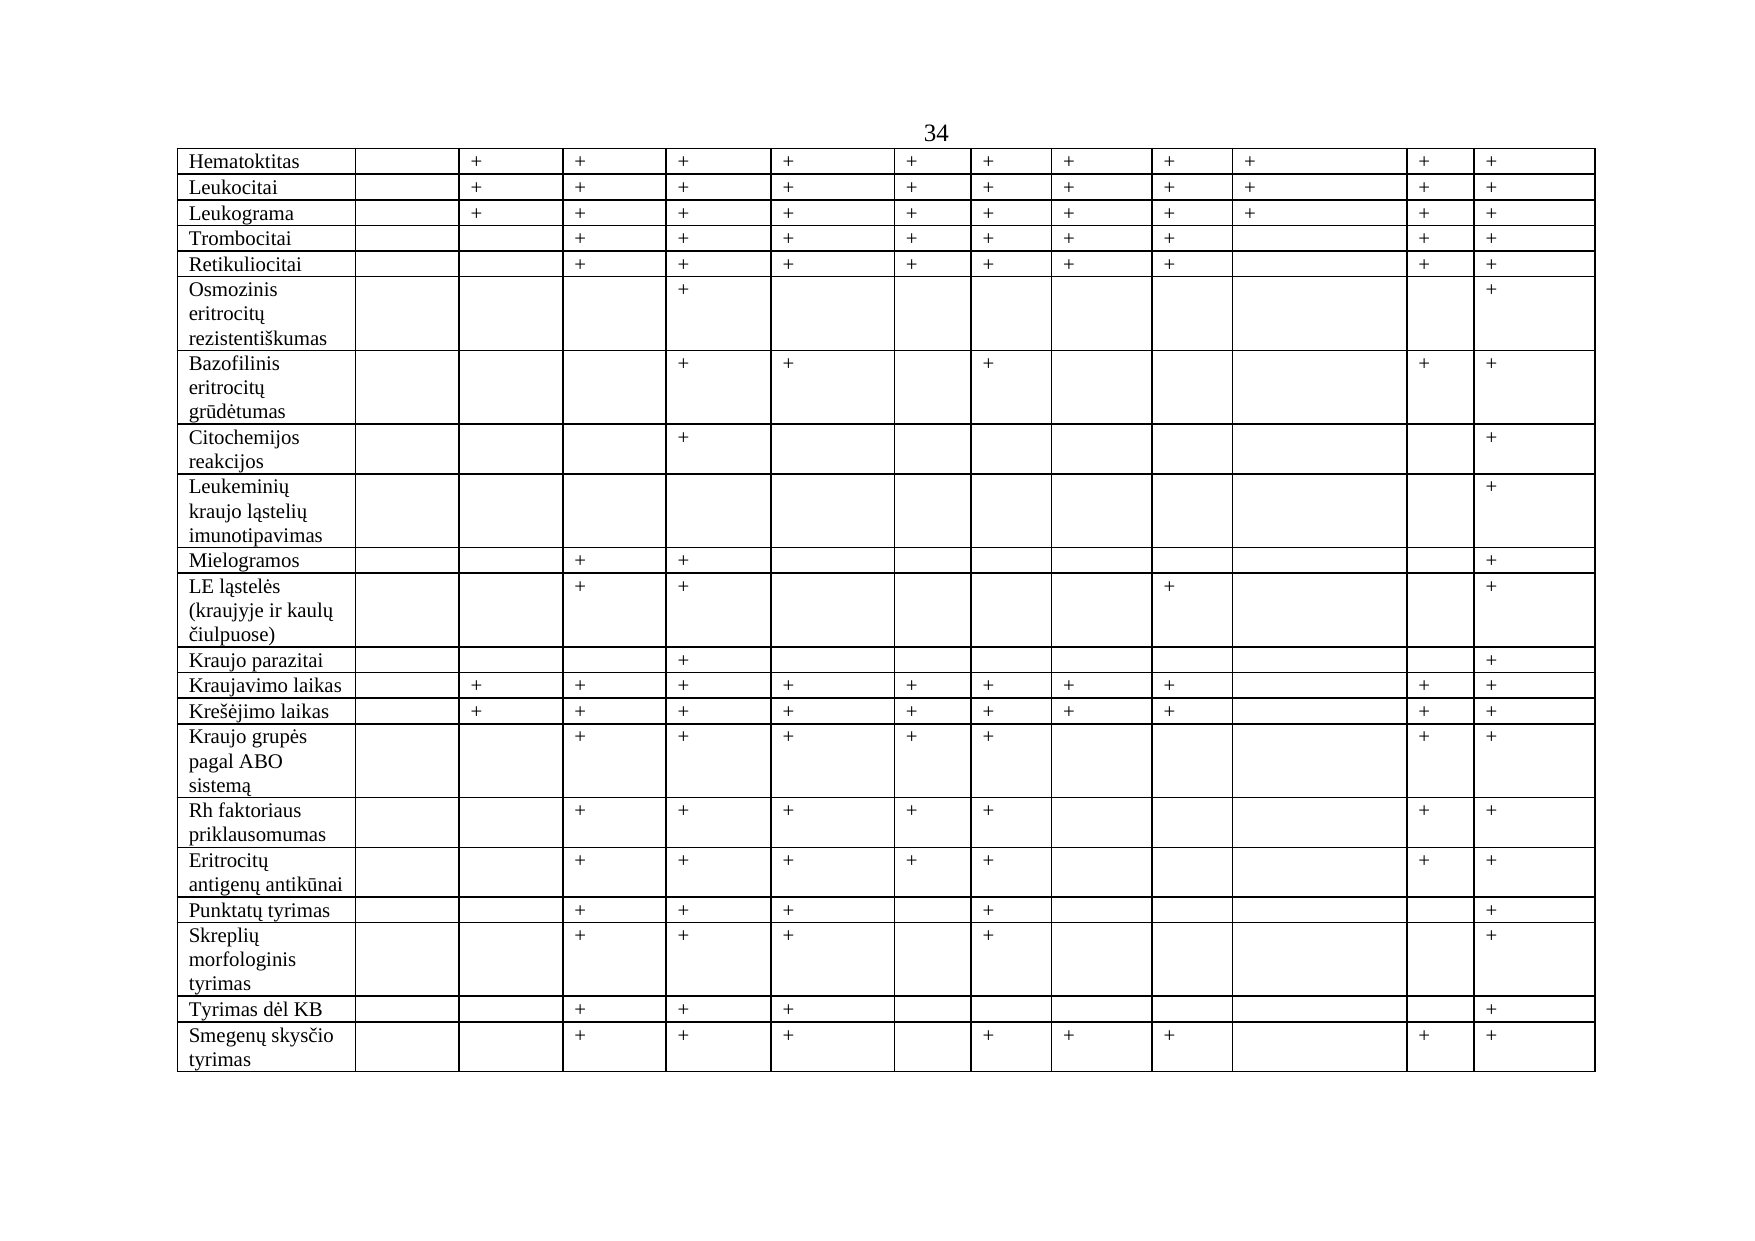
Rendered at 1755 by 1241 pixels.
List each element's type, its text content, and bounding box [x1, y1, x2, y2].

table_cell + [1475, 226, 1594, 250]
table_cell [356, 898, 458, 922]
table_cell + [564, 175, 665, 199]
table_cell + [972, 848, 1051, 896]
table_cell Tyrimas dėl KB [178, 997, 355, 1021]
table_cell [356, 201, 458, 224]
table_cell + [1475, 548, 1594, 572]
table_cell Leukograma [178, 201, 355, 224]
table_cell + [972, 252, 1051, 276]
table_cell + [564, 548, 665, 572]
table_cell + [564, 898, 665, 922]
table_cell [1153, 798, 1232, 846]
table_cell [895, 898, 970, 922]
table_cell Punktatų tyrimas [178, 898, 355, 922]
table_cell [1408, 997, 1473, 1021]
table_cell [1052, 848, 1151, 896]
table_cell [1233, 648, 1406, 672]
table_cell [1052, 351, 1151, 423]
table_cell Kraujo parazitai [178, 648, 355, 672]
table_cell + [564, 923, 665, 995]
table_cell Citochemijos reakcijos [178, 425, 355, 473]
table_cell [895, 923, 970, 995]
table_cell + [1233, 149, 1406, 173]
table_cell + [1475, 201, 1594, 224]
table_cell [1052, 997, 1151, 1021]
table_cell + [772, 149, 894, 173]
table_cell [895, 351, 970, 423]
table_cell + [1408, 252, 1473, 276]
table_cell [1153, 425, 1232, 473]
table_cell + [972, 725, 1051, 797]
table_cell [772, 574, 894, 646]
table_cell [356, 277, 458, 349]
table_cell [972, 648, 1051, 672]
table_cell + [772, 175, 894, 199]
table_cell + [564, 673, 665, 697]
table_cell Eritrocitų antigenų antikūnai [178, 848, 355, 896]
table_cell [895, 475, 970, 547]
table_cell + [667, 277, 770, 349]
table_cell + [667, 997, 770, 1021]
table_cell [1233, 574, 1406, 646]
table_cell + [1475, 574, 1594, 646]
table_cell Bazofilinis eritrocitų grūdėtumas [178, 351, 355, 423]
table_cell + [1052, 149, 1151, 173]
table_cell + [1153, 175, 1232, 199]
table_cell [1233, 898, 1406, 922]
table_cell [460, 475, 562, 547]
table_cell [1233, 1023, 1406, 1071]
table_cell + [1153, 149, 1232, 173]
table_cell + [1052, 673, 1151, 697]
table_cell + [667, 574, 770, 646]
table_cell [1233, 548, 1406, 572]
table_cell Osmozinis eritrocitų rezistentiškumas [178, 277, 355, 349]
table_cell [1153, 725, 1232, 797]
table_cell + [1408, 699, 1473, 723]
table_cell + [564, 997, 665, 1021]
table_cell [895, 648, 970, 672]
table_cell [1233, 798, 1406, 846]
table_cell [1233, 351, 1406, 423]
table_cell + [972, 175, 1051, 199]
table_cell + [1408, 848, 1473, 896]
table_cell [460, 898, 562, 922]
table_cell + [772, 252, 894, 276]
table_cell Krešėjimo laikas [178, 699, 355, 723]
table_cell + [667, 699, 770, 723]
table_cell + [1475, 673, 1594, 697]
table_cell + [667, 923, 770, 995]
table_cell [1153, 923, 1232, 995]
table_cell + [895, 149, 970, 173]
table_cell [1153, 997, 1232, 1021]
table_cell [1408, 648, 1473, 672]
table_cell + [1475, 475, 1594, 547]
table_cell + [460, 673, 562, 697]
table_cell + [1408, 175, 1473, 199]
table_cell + [1475, 798, 1594, 846]
table_cell [895, 277, 970, 349]
table_cell [1153, 898, 1232, 922]
table_cell + [895, 226, 970, 250]
table_cell [1233, 475, 1406, 547]
table_cell [772, 425, 894, 473]
table_cell [1052, 425, 1151, 473]
table_cell [460, 1023, 562, 1071]
table_cell [1233, 277, 1406, 349]
table_cell + [1052, 201, 1151, 224]
table_cell [1052, 648, 1151, 672]
table_cell [972, 548, 1051, 572]
table_cell [356, 848, 458, 896]
table_cell [1408, 425, 1473, 473]
table_cell [356, 548, 458, 572]
table_cell + [667, 673, 770, 697]
table_cell + [972, 351, 1051, 423]
table_cell [1233, 848, 1406, 896]
table_cell + [1153, 252, 1232, 276]
table_cell + [895, 252, 970, 276]
table_cell LE ląstelės (kraujyje ir kaulų čiulpuose) [178, 574, 355, 646]
table_cell Skreplių morfologinis tyrimas [178, 923, 355, 995]
table_cell [460, 923, 562, 995]
table_cell + [1475, 725, 1594, 797]
table_cell + [460, 149, 562, 173]
table_cell + [972, 699, 1051, 723]
table_cell + [667, 848, 770, 896]
table_cell [460, 848, 562, 896]
table_cell [1153, 475, 1232, 547]
table_cell [1233, 699, 1406, 723]
table_cell [564, 648, 665, 672]
table_cell [356, 1023, 458, 1071]
table_cell + [972, 673, 1051, 697]
table_cell [1052, 725, 1151, 797]
table_cell + [1475, 898, 1594, 922]
table_cell + [1153, 1023, 1232, 1071]
table_cell + [564, 252, 665, 276]
table_cell [1052, 548, 1151, 572]
table_cell Mielogramos [178, 548, 355, 572]
table_cell [1233, 252, 1406, 276]
table_cell [356, 252, 458, 276]
table_cell + [460, 175, 562, 199]
table_cell + [1475, 648, 1594, 672]
table_cell [460, 425, 562, 473]
table_cell [1233, 725, 1406, 797]
table_cell [972, 997, 1051, 1021]
table_cell [356, 149, 458, 173]
table_cell [895, 997, 970, 1021]
table_cell [356, 699, 458, 723]
table_cell + [772, 997, 894, 1021]
table_cell + [1052, 1023, 1151, 1071]
table_cell + [564, 798, 665, 846]
table_cell + [772, 699, 894, 723]
table_cell [564, 425, 665, 473]
table_cell + [895, 175, 970, 199]
table_cell [460, 997, 562, 1021]
table_cell + [1475, 277, 1594, 349]
table_cell [972, 475, 1051, 547]
table_cell + [1475, 351, 1594, 423]
table_cell + [772, 201, 894, 224]
table_cell + [1408, 798, 1473, 846]
table_cell [772, 648, 894, 672]
table_cell + [667, 351, 770, 423]
table_cell + [667, 425, 770, 473]
table_cell + [667, 725, 770, 797]
table_cell [1052, 574, 1151, 646]
table_cell [1233, 673, 1406, 697]
table_cell + [667, 798, 770, 846]
table_cell + [1153, 699, 1232, 723]
table_cell [1233, 997, 1406, 1021]
table_cell [564, 351, 665, 423]
table_cell [356, 475, 458, 547]
table_cell + [895, 673, 970, 697]
table_cell + [972, 798, 1051, 846]
table_cell [972, 277, 1051, 349]
table_cell [460, 725, 562, 797]
table_cell + [460, 699, 562, 723]
table_cell + [772, 1023, 894, 1071]
table_cell [356, 648, 458, 672]
table_cell + [772, 898, 894, 922]
table_cell + [772, 351, 894, 423]
table_cell + [1153, 201, 1232, 224]
table_cell [1408, 898, 1473, 922]
table_cell [356, 175, 458, 199]
table_cell + [1475, 252, 1594, 276]
table_cell [564, 277, 665, 349]
table_cell + [1052, 226, 1151, 250]
table_cell [1153, 548, 1232, 572]
table_cell + [772, 923, 894, 995]
table_cell + [1408, 351, 1473, 423]
table_cell [972, 574, 1051, 646]
table_cell + [1475, 149, 1594, 173]
table_cell + [1408, 1023, 1473, 1071]
table_cell + [667, 1023, 770, 1071]
table_cell + [667, 898, 770, 922]
table_cell [1408, 548, 1473, 572]
table_cell Rh faktoriaus priklausomumas [178, 798, 355, 846]
table_cell + [895, 201, 970, 224]
table_cell + [564, 226, 665, 250]
table_cell [356, 574, 458, 646]
table_cell + [1408, 725, 1473, 797]
table_cell + [1408, 149, 1473, 173]
table_cell [1153, 277, 1232, 349]
table_cell [1408, 277, 1473, 349]
table_cell + [1052, 699, 1151, 723]
table_cell [1052, 475, 1151, 547]
table_cell [356, 226, 458, 250]
table_cell + [1153, 574, 1232, 646]
table_cell + [772, 673, 894, 697]
table_cell [1052, 898, 1151, 922]
table_cell + [667, 252, 770, 276]
table_cell [772, 277, 894, 349]
table_cell [972, 425, 1051, 473]
table_cell + [1408, 226, 1473, 250]
table_cell + [1153, 226, 1232, 250]
table_cell + [564, 201, 665, 224]
table_cell + [667, 548, 770, 572]
table_cell + [564, 149, 665, 173]
table_cell + [1475, 1023, 1594, 1071]
table_cell [1408, 923, 1473, 995]
table_cell + [564, 699, 665, 723]
table_cell + [667, 149, 770, 173]
table_cell [460, 277, 562, 349]
table_cell [895, 574, 970, 646]
table_cell [460, 548, 562, 572]
table_cell + [772, 725, 894, 797]
table_cell [772, 548, 894, 572]
table_cell [460, 226, 562, 250]
table_cell [564, 475, 665, 547]
table_cell + [1153, 673, 1232, 697]
table_cell + [895, 798, 970, 846]
table_cell + [1475, 699, 1594, 723]
table_cell Smegenų skysčio tyrimas [178, 1023, 355, 1071]
table_cell + [564, 725, 665, 797]
table_cell Kraujo grupės pagal ABO sistemą [178, 725, 355, 797]
table_cell + [972, 923, 1051, 995]
table_cell + [972, 149, 1051, 173]
table_cell + [895, 725, 970, 797]
table_cell + [460, 201, 562, 224]
table_cell [356, 425, 458, 473]
table_cell Kraujavimo laikas [178, 673, 355, 697]
table_cell + [772, 848, 894, 896]
table_cell [1153, 848, 1232, 896]
table_cell [460, 648, 562, 672]
table_cell + [1052, 175, 1151, 199]
table_cell + [772, 798, 894, 846]
table_cell + [667, 648, 770, 672]
table_cell + [1233, 201, 1406, 224]
table_cell + [1408, 201, 1473, 224]
table_cell [356, 725, 458, 797]
table_cell + [564, 574, 665, 646]
table_cell + [895, 699, 970, 723]
table_cell [356, 997, 458, 1021]
table_cell [1153, 648, 1232, 672]
table_cell + [1233, 175, 1406, 199]
table_cell Retikuliocitai [178, 252, 355, 276]
table_cell [356, 923, 458, 995]
table_cell [895, 425, 970, 473]
table_cell + [1475, 923, 1594, 995]
table_cell + [895, 848, 970, 896]
table_cell + [972, 898, 1051, 922]
table_cell Leukeminių kraujo ląstelių imunotipavimas [178, 475, 355, 547]
table_cell [895, 1023, 970, 1071]
table_cell Leukocitai [178, 175, 355, 199]
table_cell + [772, 226, 894, 250]
table_cell [667, 475, 770, 547]
table_cell [1153, 351, 1232, 423]
table_cell Trombocitai [178, 226, 355, 250]
table_cell [356, 798, 458, 846]
table_cell + [972, 226, 1051, 250]
table_cell + [1475, 425, 1594, 473]
table_cell + [564, 1023, 665, 1071]
table_cell + [667, 226, 770, 250]
table_cell [460, 351, 562, 423]
table_cell + [972, 201, 1051, 224]
table_cell + [1475, 175, 1594, 199]
table_cell + [1052, 252, 1151, 276]
table_cell + [972, 1023, 1051, 1071]
table_cell + [667, 201, 770, 224]
table_cell [1408, 574, 1473, 646]
table_cell [356, 673, 458, 697]
table_cell + [667, 175, 770, 199]
table_cell [356, 351, 458, 423]
table_cell [460, 252, 562, 276]
table_cell [460, 574, 562, 646]
table_cell [1233, 226, 1406, 250]
table_cell [1052, 798, 1151, 846]
table_cell Hematoktitas [178, 149, 355, 173]
table_cell + [1475, 997, 1594, 1021]
table_cell + [564, 848, 665, 896]
table_cell [1233, 923, 1406, 995]
table_cell [460, 798, 562, 846]
table_cell + [1475, 848, 1594, 896]
table_cell [1408, 475, 1473, 547]
table_cell [1052, 277, 1151, 349]
table_cell [895, 548, 970, 572]
table_cell [1052, 923, 1151, 995]
table_cell [772, 475, 894, 547]
table_cell + [1408, 673, 1473, 697]
table_cell [1233, 425, 1406, 473]
